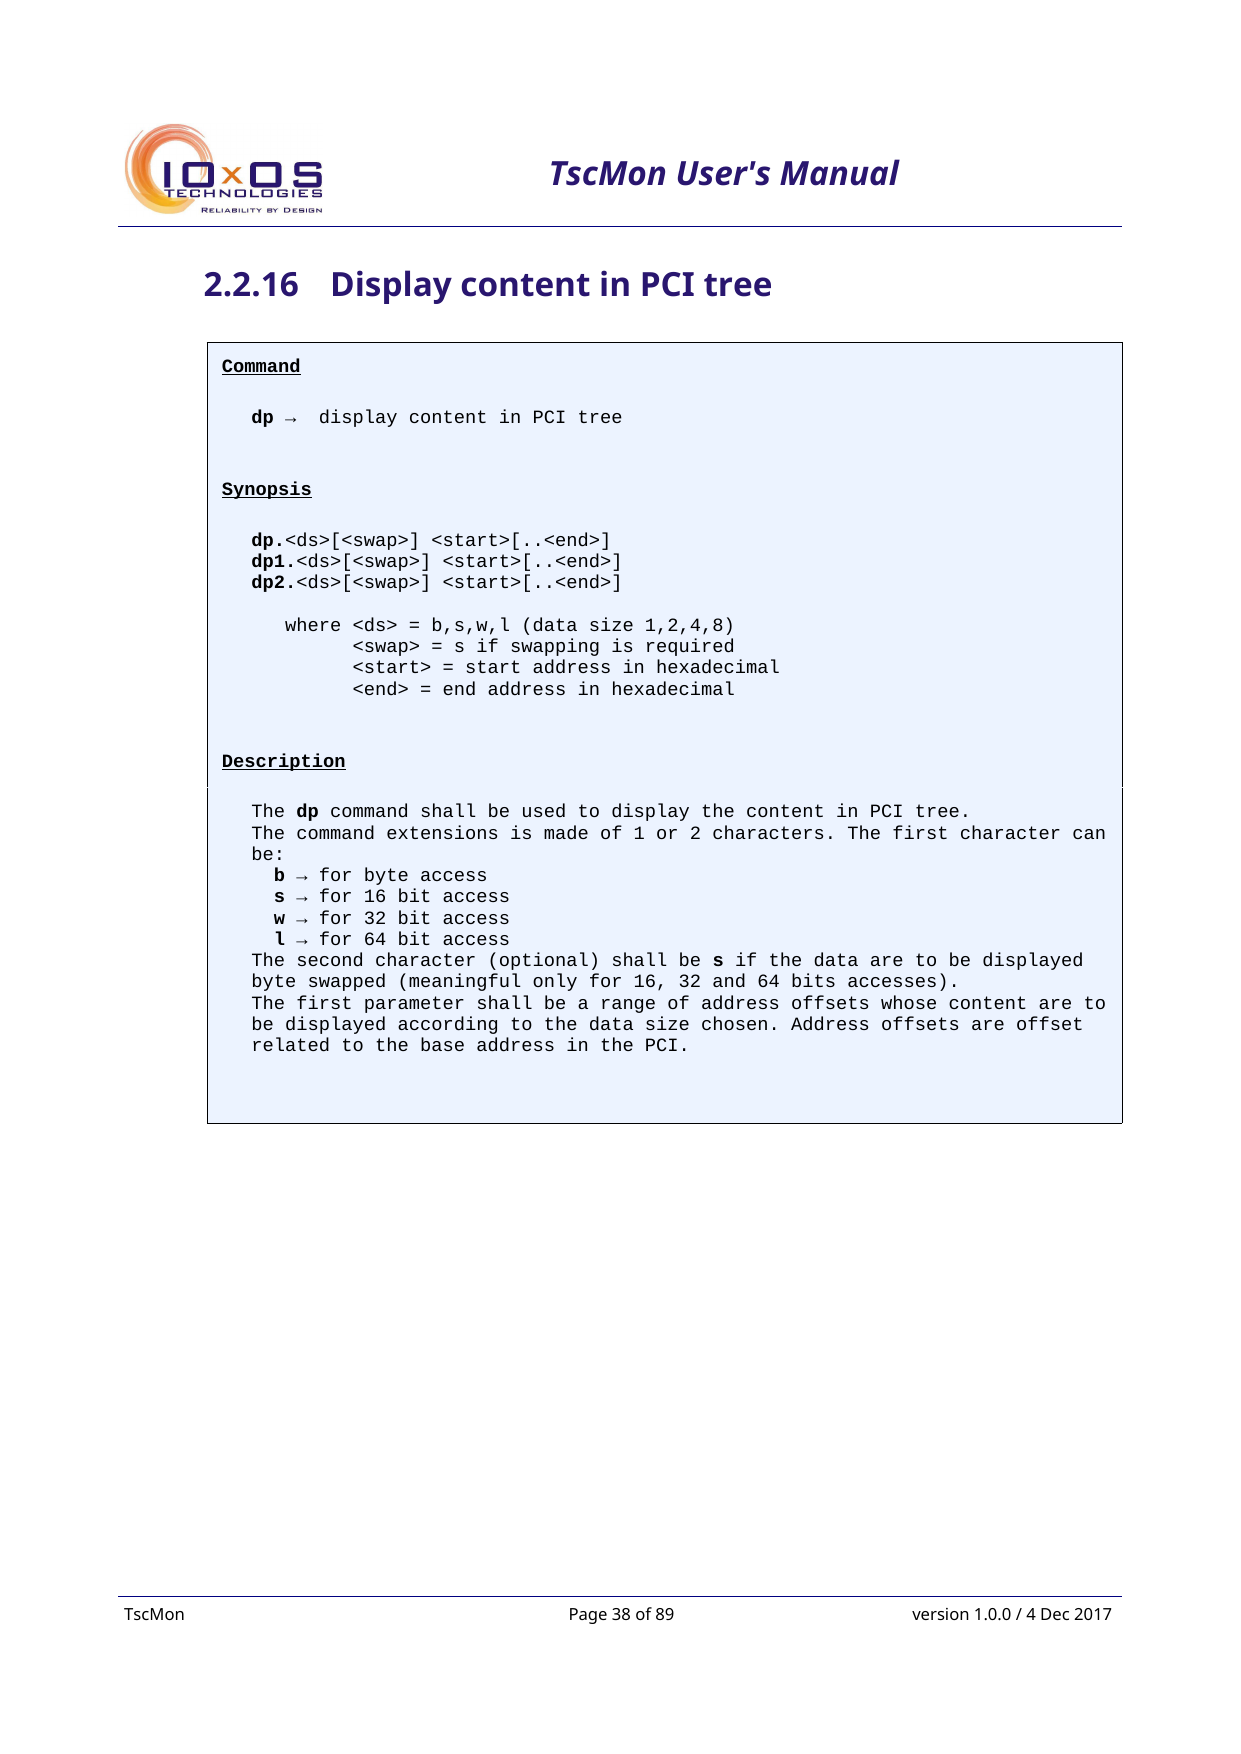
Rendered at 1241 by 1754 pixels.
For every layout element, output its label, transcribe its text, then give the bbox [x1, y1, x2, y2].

picture [123, 123, 323, 217]
text dp1.<ds>[<swap>] <start>[..<end>] [208, 552, 1122, 573]
text The dp command shall be used to display the content in PCI tree. [208, 787, 1122, 823]
text Command [208, 343, 1122, 393]
text l → for 64 bit access [208, 930, 1122, 951]
text dp → display content in PCI tree [208, 393, 1122, 429]
text The second character (optional) shall be s if the data are to be displayed byte swapped (meaningful only for 16, 32 and 64 bits accesses). [208, 951, 1122, 993]
text <end> = end address in hexadecimal [208, 679, 1122, 701]
text dp2.<ds>[<swap>] <start>[..<end>] [208, 573, 1122, 594]
subtitle Synopsis [208, 465, 1122, 516]
subtitle Display content in PCI tree [195, 261, 1122, 306]
text The command extensions is made of 1 or 2 characters. The first character can be: [208, 823, 1122, 866]
text where <ds> = b,s,w,l (data size 1,2,4,8) [208, 616, 1122, 637]
text <swap> = s if swapping is required [208, 637, 1122, 658]
text s → for 16 bit access [208, 887, 1122, 908]
text The first parameter shall be a range of address offsets whose content are to be displayed according to the data size chosen. Address offsets are offset related to the base address in the PCI. [208, 993, 1122, 1072]
text dp.<ds>[<swap>] <start>[..<end>] [208, 516, 1122, 552]
text <start> = start address in hexadecimal [208, 658, 1122, 679]
text b → for byte access [208, 866, 1122, 887]
subtitle Description [208, 737, 1122, 787]
text w → for 32 bit access [208, 908, 1122, 930]
